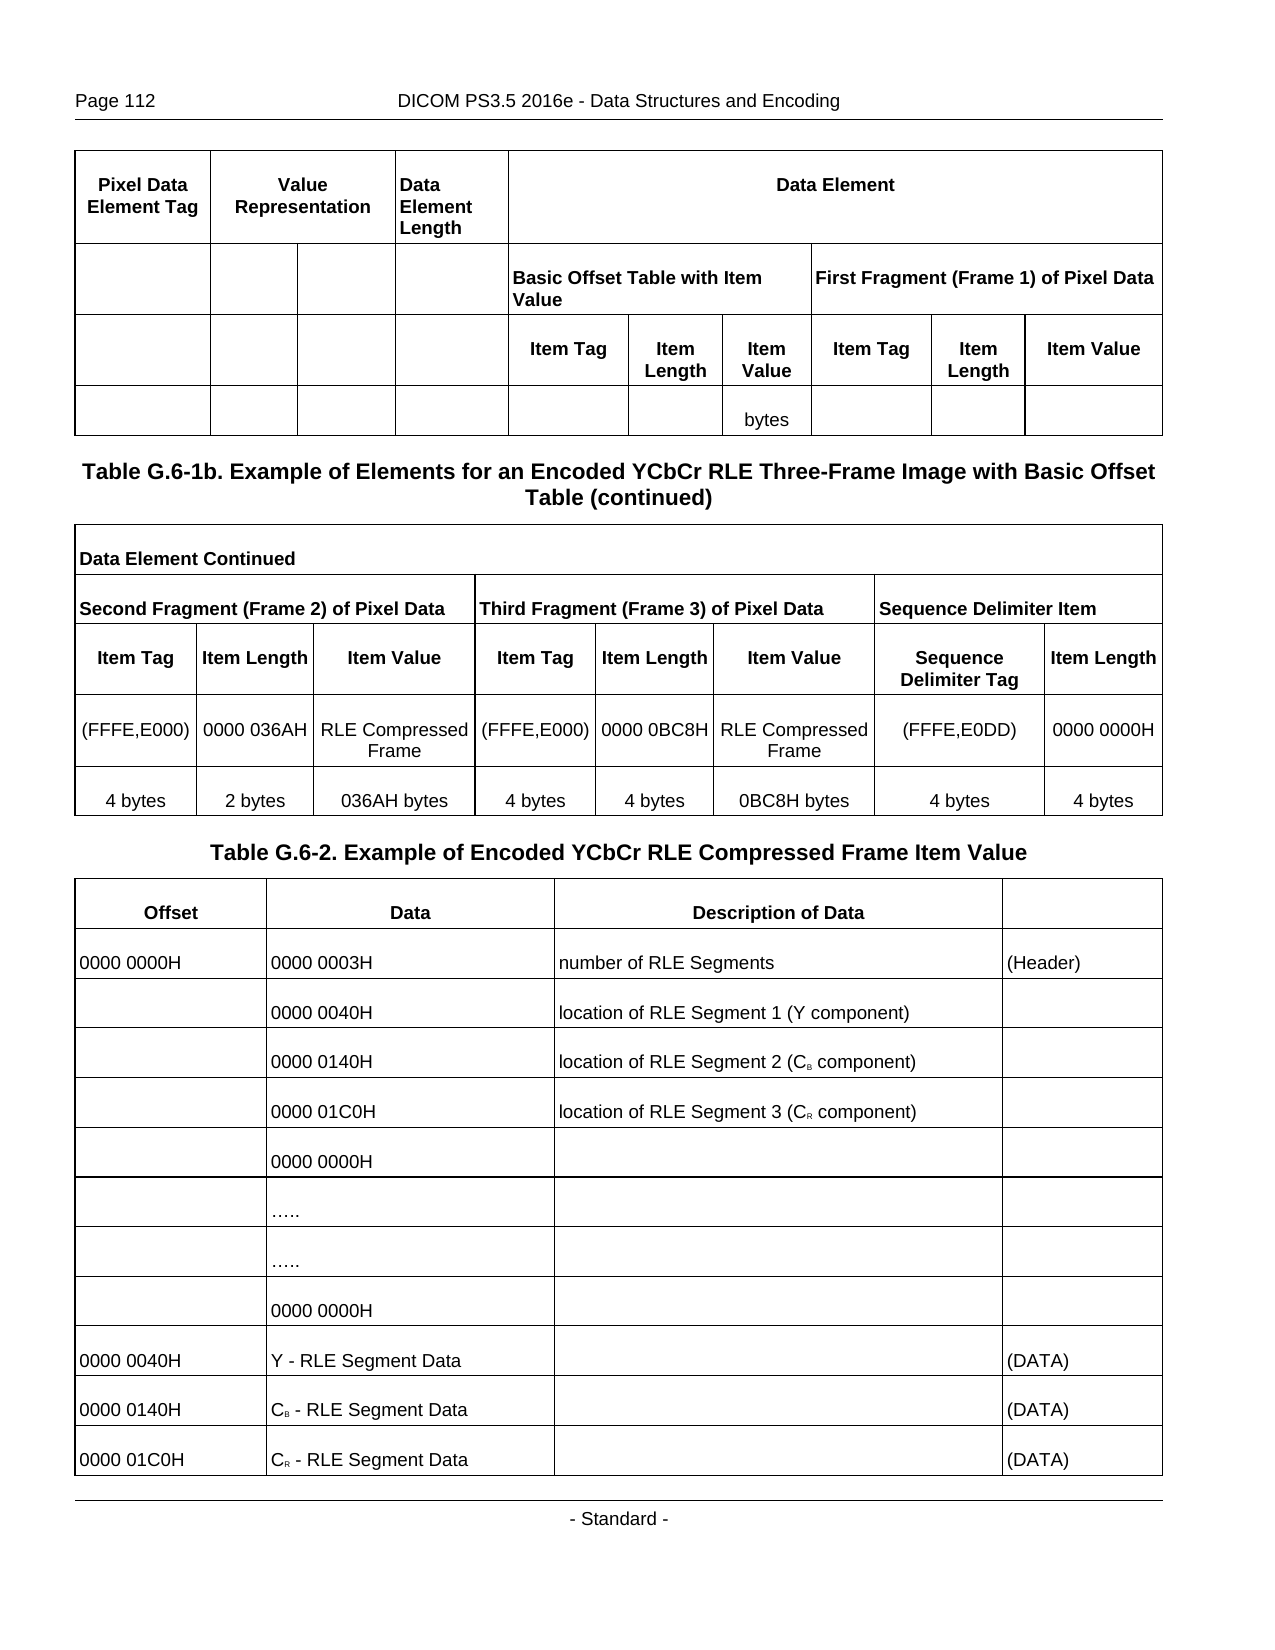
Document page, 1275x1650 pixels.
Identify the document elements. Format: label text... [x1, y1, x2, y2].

table_cell (FFFE,E000) [476, 695, 595, 766]
table_cell [211, 315, 297, 385]
table_cell CB - RLE Segment Data [267, 1376, 554, 1425]
table_cell [1003, 1277, 1162, 1325]
table_cell [555, 1227, 1002, 1276]
table_cell [76, 1078, 266, 1127]
table_cell [76, 979, 266, 1027]
table_cell [76, 1227, 266, 1276]
table_cell (FFFE,E000) [76, 695, 196, 766]
table_cell (FFFE,E0DD) [875, 695, 1044, 766]
table_cell 0000 0000H [267, 1277, 554, 1325]
table_cell [1003, 1178, 1162, 1226]
table_cell [76, 386, 210, 435]
table_cell Sequence Delimiter Item [875, 575, 1162, 623]
table_cell Item Tag [509, 315, 628, 385]
table_cell [76, 244, 210, 314]
table_cell [396, 386, 508, 435]
table_cell 0000 0140H [267, 1028, 554, 1077]
table_cell [76, 1277, 266, 1325]
table_cell [76, 1028, 266, 1077]
table_cell Item Tag [76, 624, 196, 694]
table_cell 0BC8H bytes [714, 767, 874, 815]
table_header Data Element [509, 151, 1162, 243]
table_cell Basic Offset Table with Item Value [509, 244, 811, 314]
table_cell [76, 1178, 266, 1226]
table_header Data [267, 879, 554, 928]
table_cell Item Value [723, 315, 811, 385]
table_cell [76, 1128, 266, 1176]
table_cell RLE Compressed Frame [314, 695, 474, 766]
table_cell Item Length [596, 624, 713, 694]
table_cell 0000 0000H [1045, 695, 1162, 766]
table_cell 4 bytes [875, 767, 1044, 815]
table_cell Item Length [932, 315, 1024, 385]
table_cell 0000 0140H [76, 1376, 266, 1425]
table_cell Item Value [314, 624, 474, 694]
table_cell Sequence Delimiter Tag [875, 624, 1044, 694]
table_cell Item Length [197, 624, 313, 694]
table_cell Item Value [714, 624, 874, 694]
table_cell 2 bytes [197, 767, 313, 815]
table_cell CR - RLE Segment Data [267, 1426, 554, 1474]
table_cell 0000 0003H [267, 929, 554, 978]
table_cell [298, 315, 395, 385]
table_cell location of RLE Segment 3 (CR component) [555, 1078, 1002, 1127]
table_cell [298, 244, 395, 314]
table_cell [555, 1178, 1002, 1226]
table_cell [298, 386, 395, 435]
table_cell 0000 0000H [267, 1128, 554, 1176]
table_cell [1003, 1227, 1162, 1276]
table_cell [211, 244, 297, 314]
table_cell location of RLE Segment 2 (CB component) [555, 1028, 1002, 1077]
table_header Offset [76, 879, 266, 928]
table_cell Y - RLE Segment Data [267, 1326, 554, 1375]
table_cell 0000 0040H [76, 1326, 266, 1375]
table_cell [555, 1128, 1002, 1176]
table_cell Item Length [1045, 624, 1162, 694]
table_cell 0000 036AH [197, 695, 313, 766]
table_cell Item Tag [812, 315, 931, 385]
table_cell 0000 01C0H [76, 1426, 266, 1474]
table_cell number of RLE Segments [555, 929, 1002, 978]
table_header Pixel Data Element Tag [76, 151, 210, 243]
table_cell 036AH bytes [314, 767, 474, 815]
table_cell 4 bytes [596, 767, 713, 815]
table_cell 0000 0040H [267, 979, 554, 1027]
table_cell Item Value [1026, 315, 1162, 385]
text Table G.6-1b. Example of Elements for an Encoded YCbCr RLE Three-Frame Image with Basic Offset Table (continued) [75, 458, 1162, 510]
table_cell [509, 386, 628, 435]
table_cell [396, 315, 508, 385]
table_header Value Representation [211, 151, 395, 243]
table_cell [1003, 1128, 1162, 1176]
table_cell location of RLE Segment 1 (Y component) [555, 979, 1002, 1027]
table_cell bytes [723, 386, 811, 435]
table_cell [1003, 1028, 1162, 1077]
table_cell Second Fragment (Frame 2) of Pixel Data [76, 575, 474, 623]
table_cell 4 bytes [476, 767, 595, 815]
text Table G.6-2. Example of Encoded YCbCr RLE Compressed Frame Item Value [75, 839, 1162, 865]
table_header Data Element Length [396, 151, 508, 243]
table_cell ….. [267, 1178, 554, 1226]
table_cell (Header) [1003, 929, 1162, 978]
table_cell [76, 315, 210, 385]
table_cell [1003, 979, 1162, 1027]
table_cell ….. [267, 1227, 554, 1276]
table_cell Item Length [629, 315, 722, 385]
table_cell [1003, 1078, 1162, 1127]
table_cell [555, 1426, 1002, 1474]
table_cell [555, 1326, 1002, 1375]
table_cell First Fragment (Frame 1) of Pixel Data [812, 244, 1162, 314]
table_cell 0000 01C0H [267, 1078, 554, 1127]
table_cell (DATA) [1003, 1426, 1162, 1474]
table_header [1003, 879, 1162, 928]
table_cell [629, 386, 722, 435]
table_cell (DATA) [1003, 1326, 1162, 1375]
table_cell Third Fragment (Frame 3) of Pixel Data [476, 575, 874, 623]
table_cell 0000 0000H [76, 929, 266, 978]
table_cell [1026, 386, 1162, 435]
table_cell [932, 386, 1024, 435]
table_header Data Element Continued [76, 525, 1162, 573]
table_cell [555, 1277, 1002, 1325]
table_header Description of Data [555, 879, 1002, 928]
table_cell (DATA) [1003, 1376, 1162, 1425]
table_cell [396, 244, 508, 314]
table_cell 4 bytes [76, 767, 196, 815]
table_cell 0000 0BC8H [596, 695, 713, 766]
table_cell Item Tag [476, 624, 595, 694]
table_cell [211, 386, 297, 435]
table_cell [812, 386, 931, 435]
table_cell 4 bytes [1045, 767, 1162, 815]
table_cell [555, 1376, 1002, 1425]
table_cell RLE Compressed Frame [714, 695, 874, 766]
